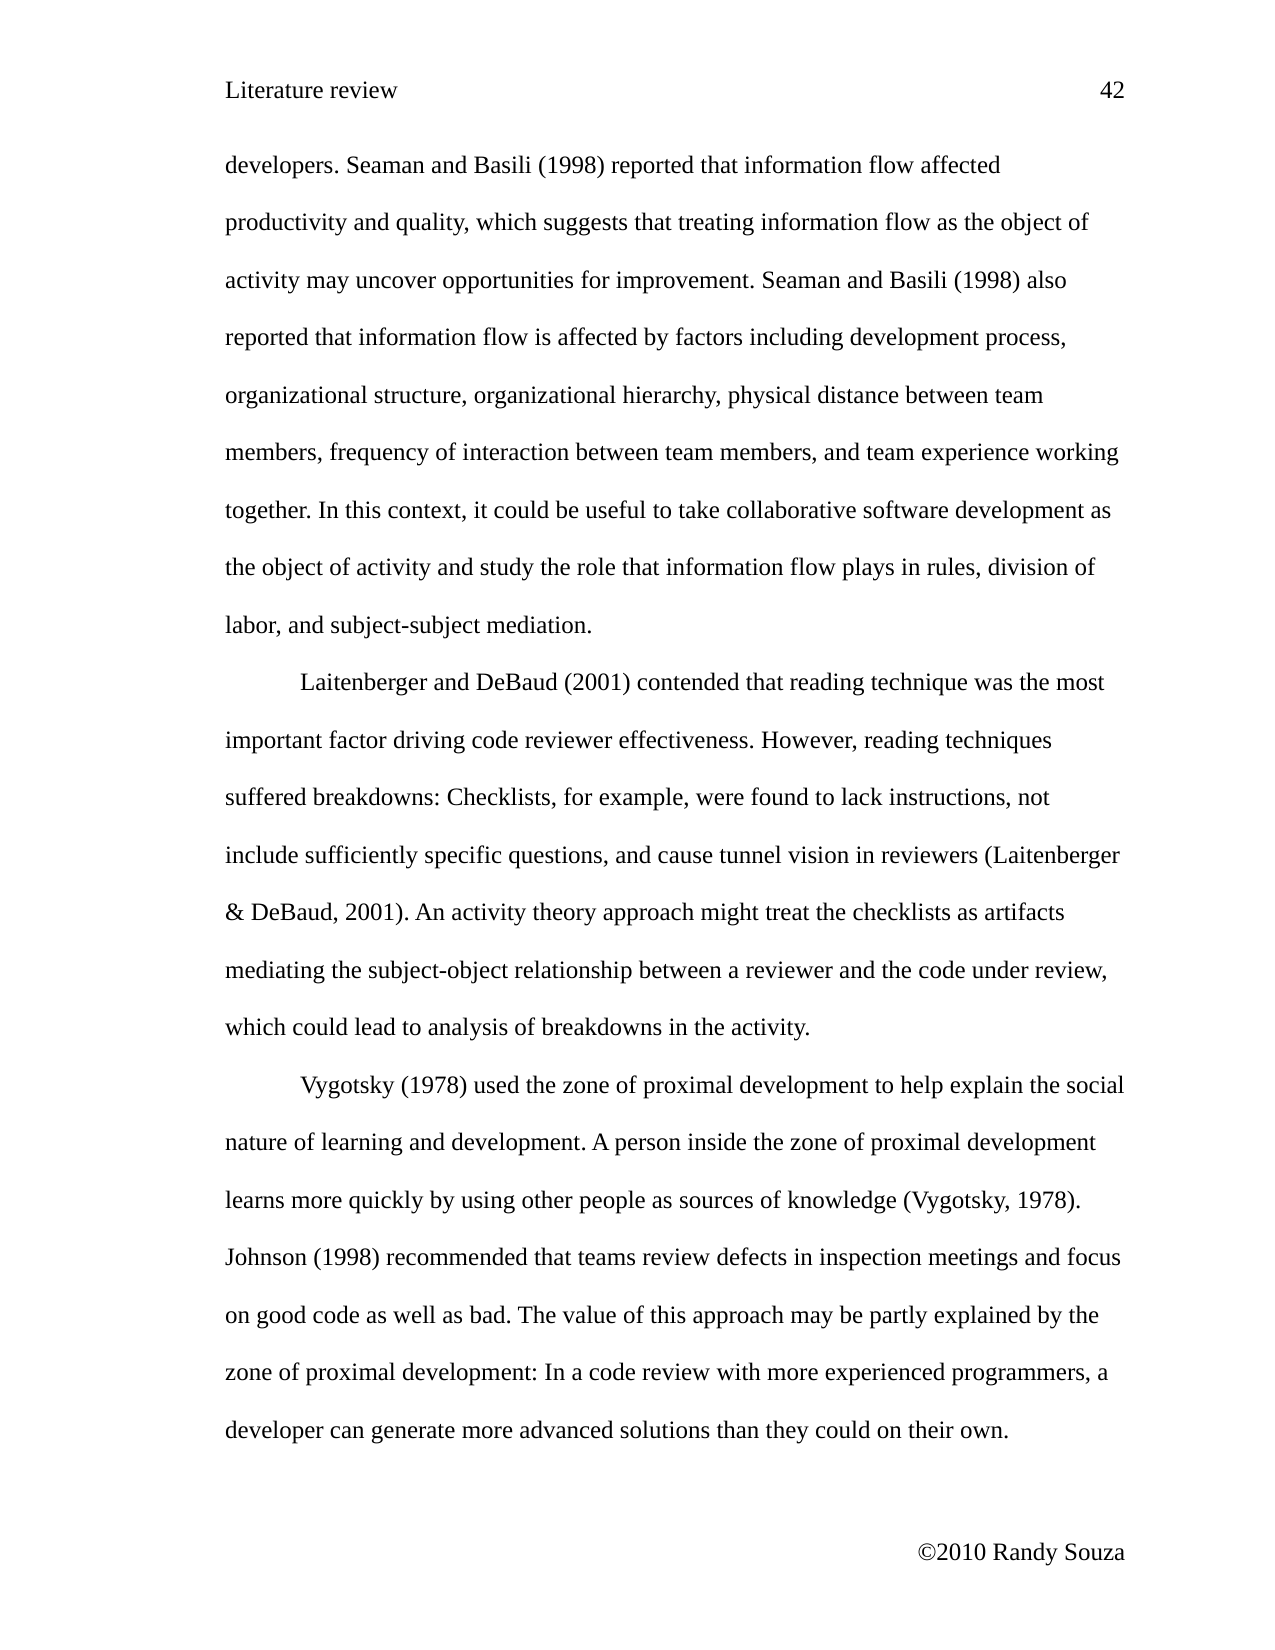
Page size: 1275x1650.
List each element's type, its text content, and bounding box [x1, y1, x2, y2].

text Vygotsky (1978) used the zone of proximal development to help explain the social nature of learning and development. A person inside the zone of proximal development learns more quickly by using other people as sources of knowledge (Vygotsky, 1978). Johnson (1998) recommended that teams review defects in inspection meetings and focus on good code as well as bad. The value of this approach may be partly explained by the zone of proximal development: In a code review with more experienced programmers, a developer can generate more advanced solutions than they could on their own. [225, 1070, 1125, 1444]
text Laitenberger and DeBaud (2001) contended that reading technique was the most important factor driving code reviewer effectiveness. However, reading techniques suffered breakdowns: Checklists, for example, were found to lack instructions, not include sufficiently specific questions, and cause tunnel vision in reviewers (Laitenberger & DeBaud, 2001). An activity theory approach might treat the checklists as artifacts mediating the subject-object relationship between a reviewer and the code under review, which could lead to analysis of breakdowns in the activity. [225, 667, 1125, 1041]
text developers. Seaman and Basili (1998) reported that information flow affected productivity and quality, which suggests that treating information flow as the object of activity may uncover opportunities for improvement. Seaman and Basili (1998) also reported that information flow is affected by factors including development process, organizational structure, organizational hierarchy, physical distance between team members, frequency of interaction between team members, and team experience working together. In this context, it could be useful to take collaborative software development as the object of activity and study the role that information flow plays in rules, division of labor, and subject-subject mediation. [225, 150, 1125, 639]
